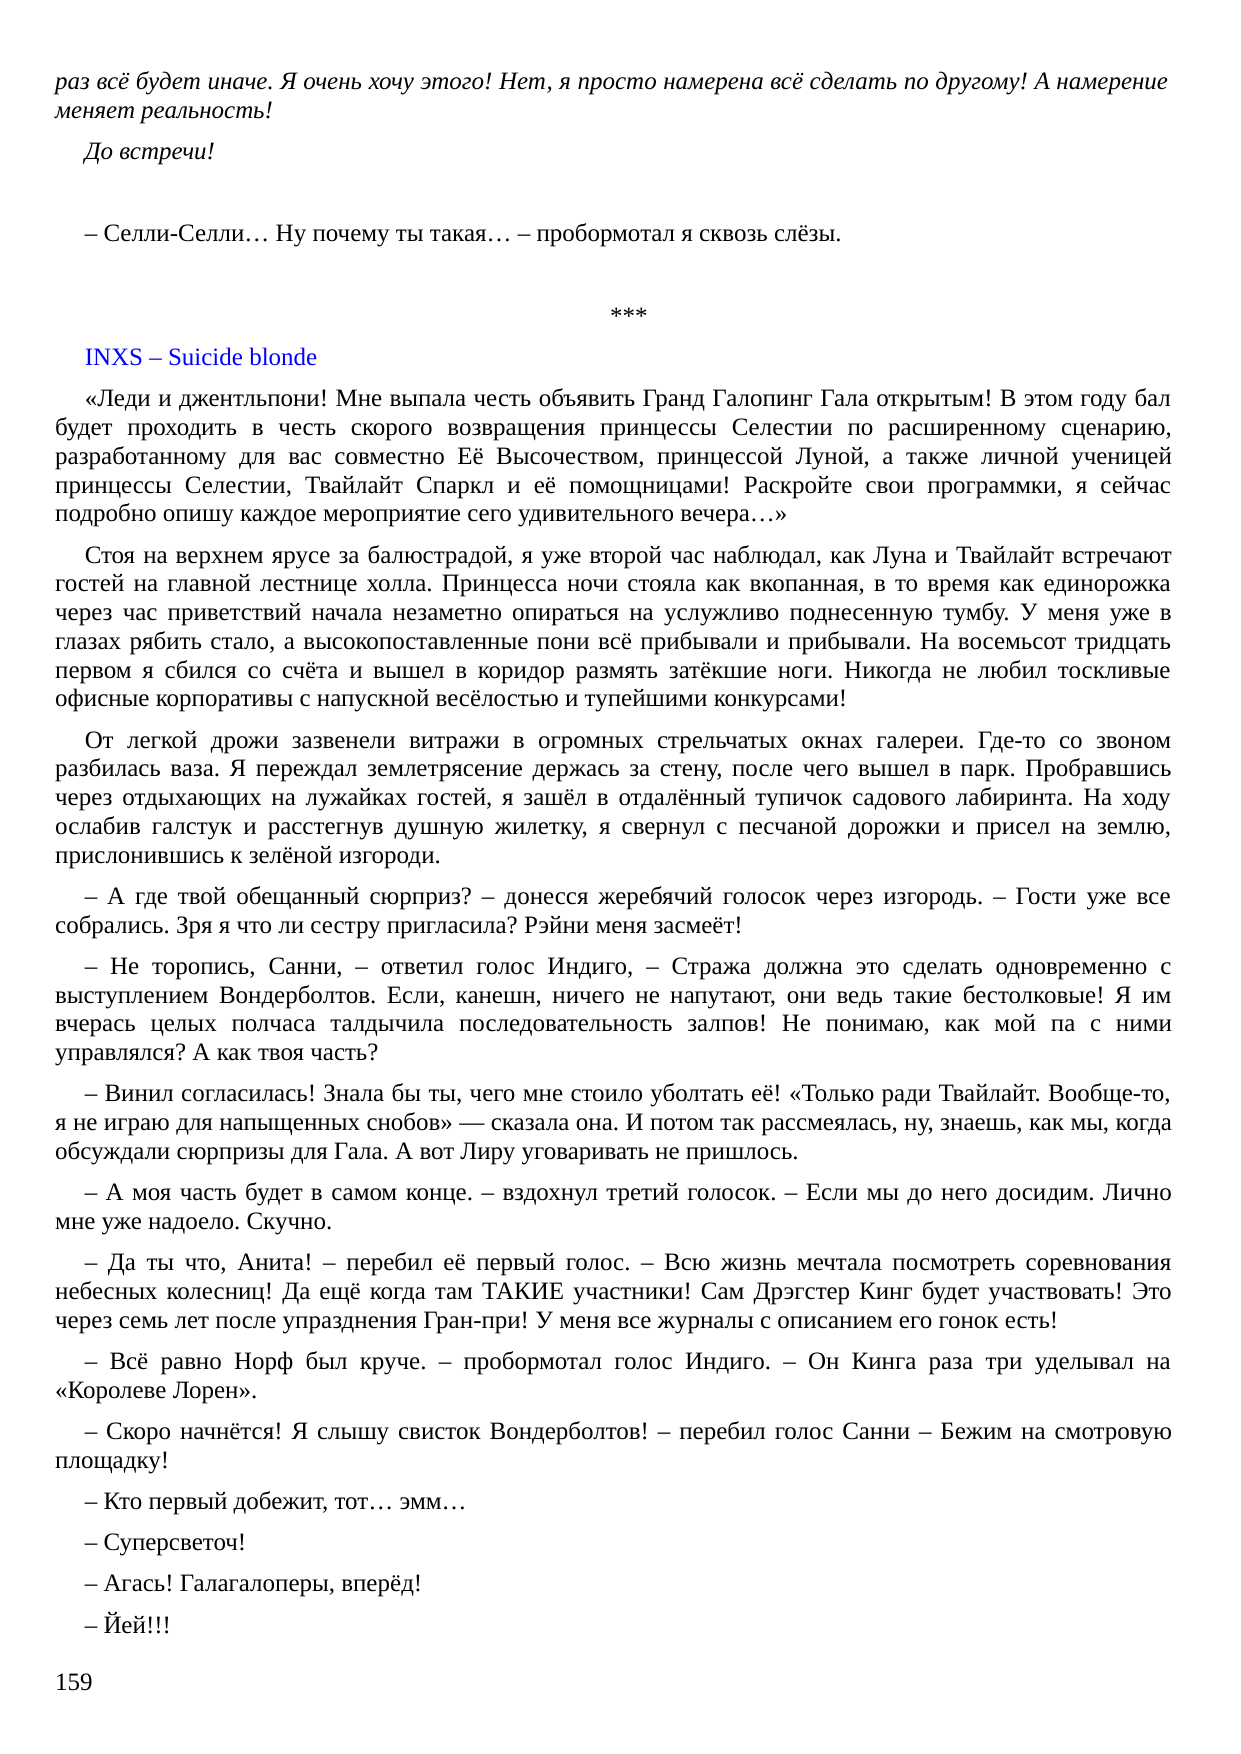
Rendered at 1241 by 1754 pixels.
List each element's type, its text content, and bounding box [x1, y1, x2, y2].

text – Селли-Селли… Ну почему ты такая… – пробормотал я сквозь слёзы. [55, 218, 1173, 247]
text раз всё будет иначе. Я очень хочу этого! Нет, я просто намерена всё сделать по другому! А намерение меняет реальность! [55, 66, 1173, 123]
text – Суперсветоч! [55, 1527, 1173, 1556]
text До встречи! [55, 136, 1173, 165]
text – А моя часть будет в самом конце. – вздохнул третий голосок. – Если мы до него досидим. Лично мне уже надоело. Скучно. [55, 1177, 1173, 1235]
text – Скоро начнётся! Я слышу свисток Вондерболтов! – перебил голос Санни – Бежим на смотровую площадку! [55, 1416, 1173, 1473]
text Стоя на верхнем ярусе за балюстрадой, я уже второй час наблюдал, как Луна и Твайлайт встречают гостей на главной лестнице холла. Принцесса ночи стояла как вкопанная, в то время как единорожка через час приветствий начала незаметно опираться на услужливо поднесенную тумбу. У меня уже в глазах рябить стало, а высокопоставленные пони всё прибывали и прибывали. На восемьсот тридцать первом я сбился со счёта и вышел в коридор размять затёкшие ноги. Никогда не любил тоскливые офисные корпоративы с напускной весёлостью и тупейшими конкурсами! [55, 540, 1173, 712]
text От легкой дрожи зазвенели витражи в огромных стрельчатых окнах галереи. Где-то со звоном разбилась ваза. Я переждал землетрясение держась за стену, после чего вышел в парк. Пробравшись через отдыхающих на лужайках гостей, я зашёл в отдалённый тупичок садового лабиринта. На ходу ослабив галстук и расстегнув душную жилетку, я свернул с песчаной дорожки и присел на землю, прислонившись к зелёной изгороди. [55, 725, 1173, 868]
text *** [55, 301, 1173, 330]
text – Йей!!! [55, 1610, 1173, 1638]
text – Агась! Галагалоперы, вперёд! [55, 1568, 1173, 1597]
text – Всё равно Норф был круче. – пробормотал голос Индиго. – Он Кинга раза три уделывал на «Королеве Лорен». [55, 1346, 1173, 1403]
text – Да ты что, Анита! – перебил её первый голос. – Всю жизнь мечтала посмотреть соревнования небесных колесниц! Да ещё когда там ТАКИЕ участники! Сам Дрэгстер Кинг будет участвовать! Это через семь лет после упразднения Гран-при! У меня все журналы с описанием его гонок есть! [55, 1247, 1173, 1333]
text – Не торопись, Санни, – ответил голос Индиго, – Стража должна это сделать одновременно с выступлением Вондерболтов. Если, канешн, ничего не напутают, они ведь такие бестолковые! Я им вчерась целых полчаса талдычила последовательность залпов! Не понимаю, как мой па с ними управлялся? А как твоя часть? [55, 951, 1173, 1066]
text «Леди и джентльпони! Мне выпала честь объявить Гранд Галопинг Гала открытым! В этом году бал будет проходить в честь скорого возвращения принцессы Селестии по расширенному сценарию, разработанному для вас совместно Её Высочеством, принцессой Луной, а также личной ученицей принцессы Селестии, Твайлайт Спаркл и её помощницами! Раскройте свои программки, я сейчас подробно опишу каждое мероприятие сего удивительного вечера…» [55, 383, 1173, 527]
text – Кто первый добежит, тот… эмм… [55, 1486, 1173, 1515]
text – А где твой обещанный сюрприз? – донесся жеребячий голосок через изгородь. – Гости уже все собрались. Зря я что ли сестру пригласила? Рэйни меня засмеёт! [55, 881, 1173, 938]
text INXS – Suicide blonde [55, 342, 1173, 371]
text – Винил согласилась! Знала бы ты, чего мне стоило уболтать её! «Только ради Твайлайт. Вообще-то, я не играю для напыщенных снобов» — сказала она. И потом так рассмеялась, ну, знаешь, как мы, когда обсуждали сюрпризы для Гала. А вот Лиру уговаривать не пришлось. [55, 1078, 1173, 1165]
